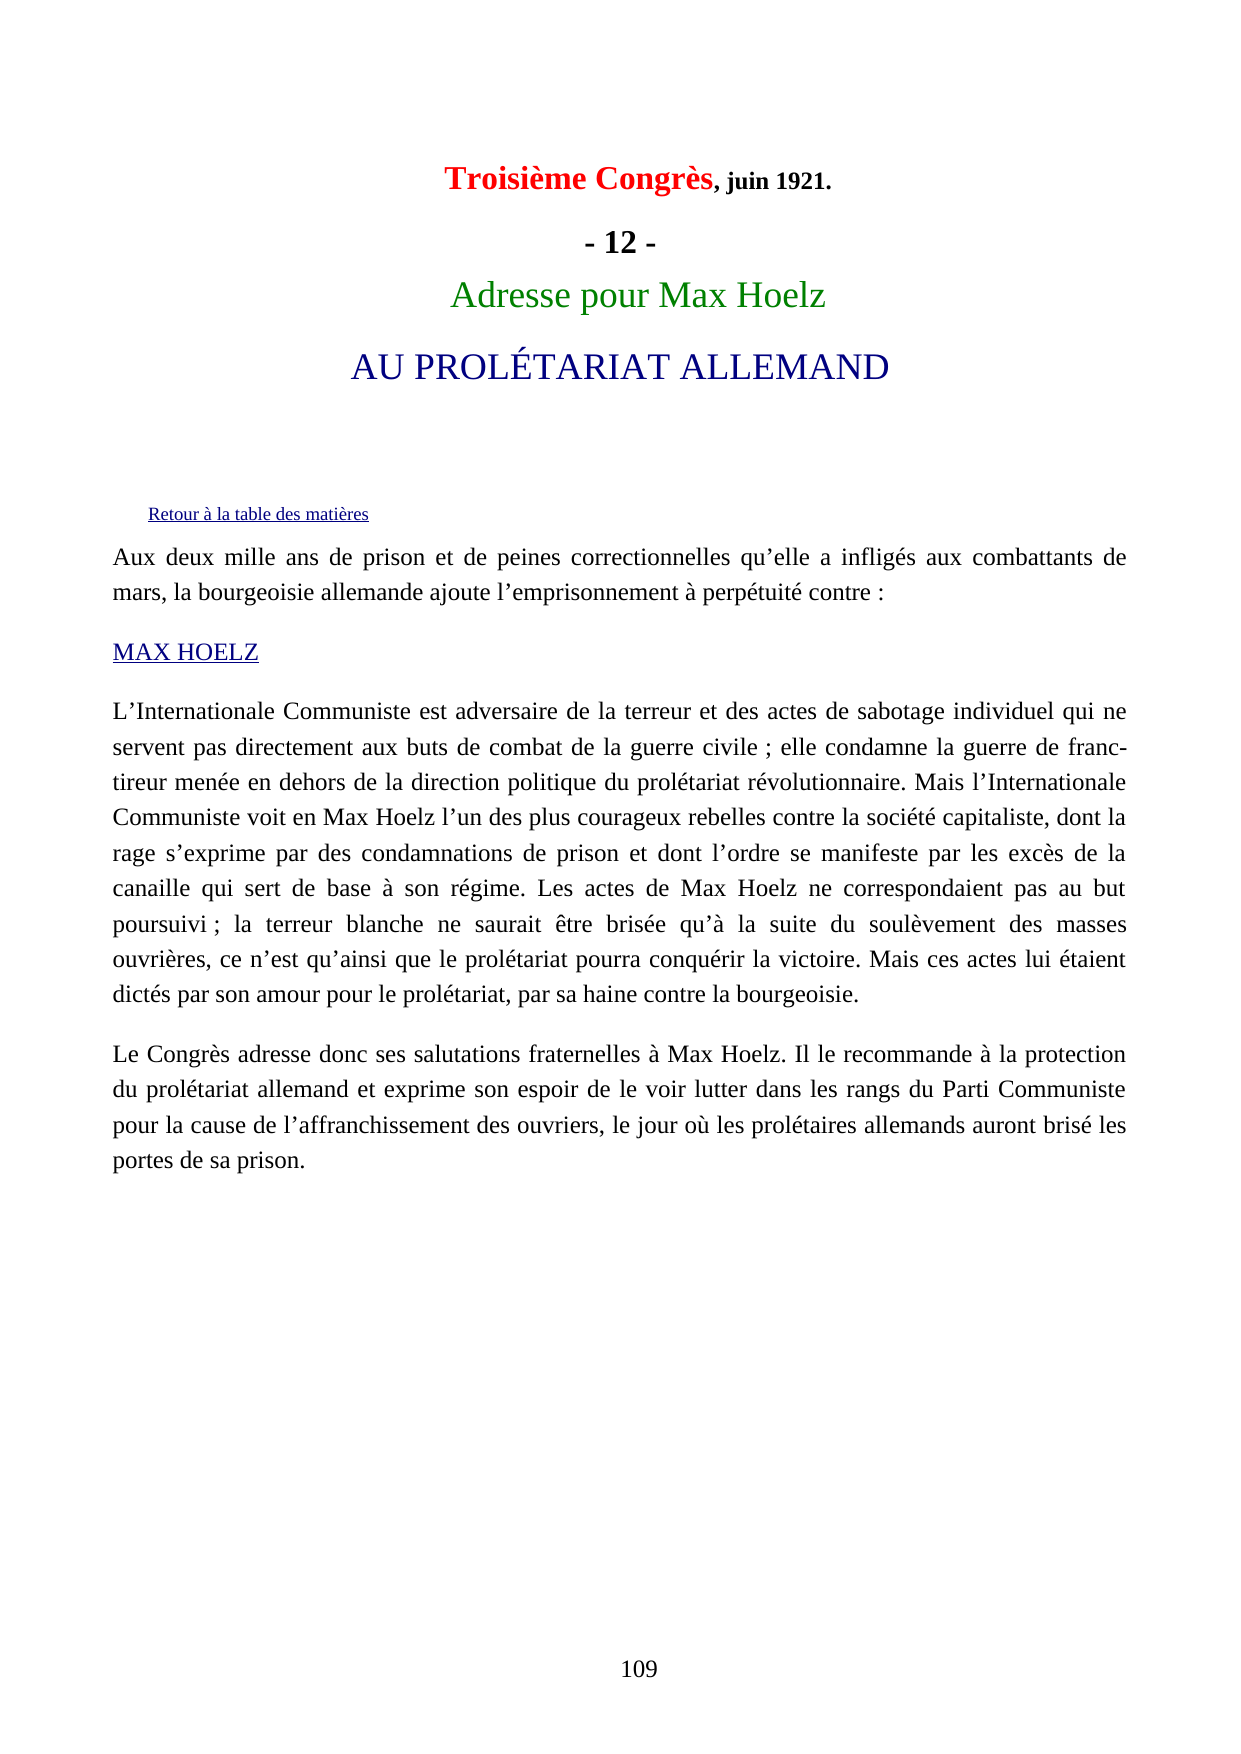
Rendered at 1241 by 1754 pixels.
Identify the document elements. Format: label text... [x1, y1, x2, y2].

text Aux deux mille ans de prison et de peines correctionnelles qu’elle a infligés aux combattants de mars, la bourgeoisie allemande ajoute l’emprisonnement à perpétuité contre : [112, 537, 1128, 607]
text Retour à la table des matières [148, 503, 1128, 524]
text Le Congrès adresse donc ses salutations fraternelles à Max Hoelz. Il le recommande à la protection du prolétariat allemand et exprime son espoir de le voir lutter dans les rangs du Parti Communiste pour la cause de l’affranchissement des ouvriers, le jour où les prolétaires allemands auront brisé les portes de sa prison. [112, 1034, 1128, 1176]
text AU PROLÉTARIAT ALLEMAND [112, 344, 1128, 388]
text MAX HOELZ [112, 632, 1128, 667]
text Troisième Congrès, juin 1921. [148, 159, 1128, 197]
text - 12 - [112, 222, 1128, 260]
text Adresse pour Max Hoelz [148, 273, 1128, 316]
text L’Internationale Communiste est adversaire de la terreur et des actes de sabotage individuel qui ne servent pas directement aux buts de combat de la guerre civile ; elle condamne la guerre de franc-tireur menée en dehors de la direction politique du prolétariat révolutionnaire. Mais l’Internationale Communiste voit en Max Hoelz l’un des plus courageux rebelles contre la société capitaliste, dont la rage s’exprime par des condamnations de prison et dont l’ordre se manifeste par les excès de la canaille qui sert de base à son régime. Les actes de Max Hoelz ne correspondaient pas au but poursuivi ; la terreur blanche ne saurait être brisée qu’à la suite du soulèvement des masses ouvrières, ce n’est qu’ainsi que le prolétariat pourra conquérir la victoire. Mais ces actes lui étaient dictés par son amour pour le prolétariat, par sa haine contre la bourgeoisie. [112, 691, 1128, 1010]
